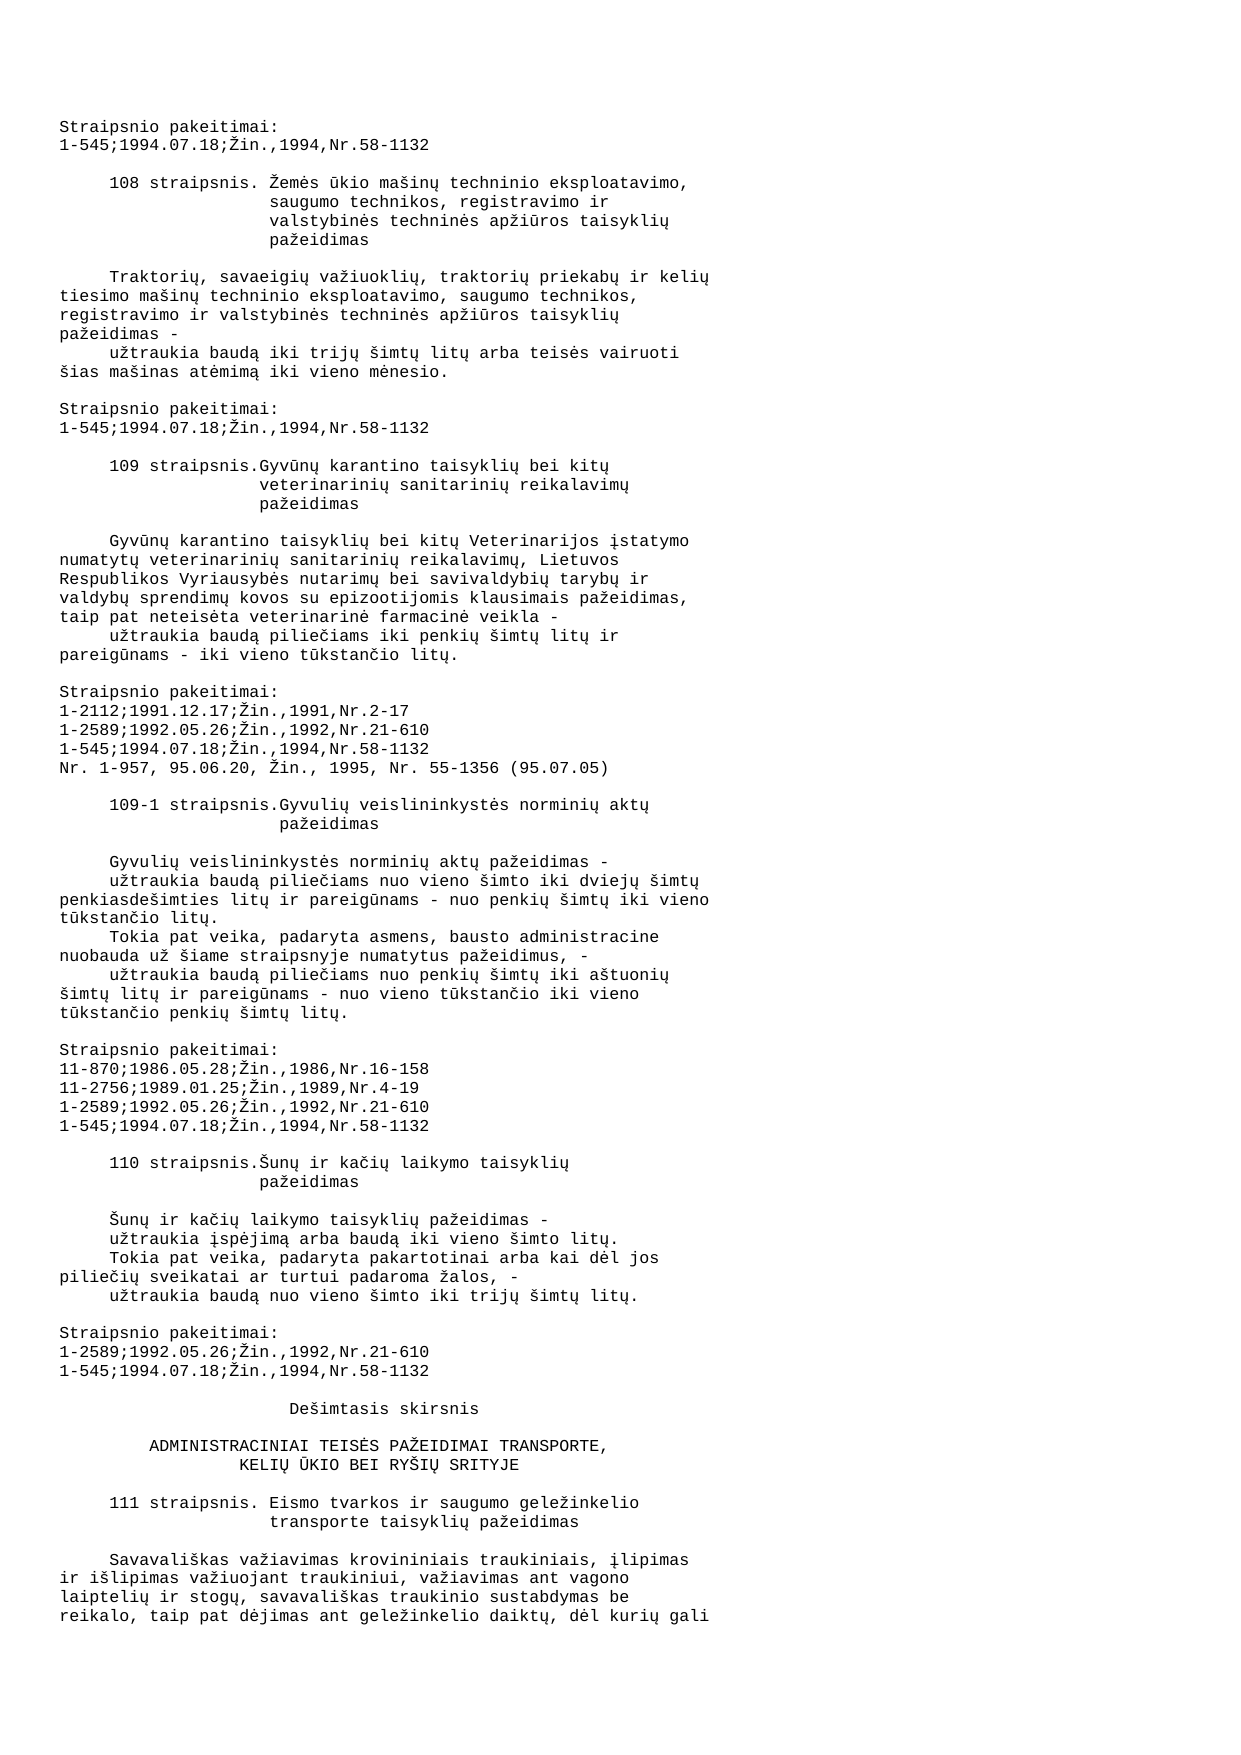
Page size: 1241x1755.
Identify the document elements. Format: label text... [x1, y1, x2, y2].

text registravimo ir valstybinės techninės apžiūros taisyklių [59, 307, 1122, 326]
text Straipsnio pakeitimai: [59, 684, 1122, 703]
text pareigūnams - iki vieno tūkstančio litų. [59, 646, 1122, 665]
text pažeidimas [59, 495, 1122, 514]
text numatytų veterinarinių sanitarinių reikalavimų, Lietuvos [59, 552, 1122, 571]
text reikalo, taip pat dėjimas ant geležinkelio daiktų, dėl kurių gali [59, 1608, 1122, 1626]
text 111 straipsnis. Eismo tvarkos ir saugumo geležinkelio [59, 1494, 1122, 1513]
text 1-545;1994.07.18;Žin.,1994,Nr.58-1132 [59, 1362, 1122, 1381]
text 11-870;1986.05.28;Žin.,1986,Nr.16-158 [59, 1061, 1122, 1080]
text tūkstančio penkių šimtų litų. [59, 1004, 1122, 1023]
text šias mašinas atėmimą iki vieno mėnesio. [59, 363, 1122, 382]
text 1-2589;1992.05.26;Žin.,1992,Nr.21-610 [59, 721, 1122, 740]
text Gyvūnų karantino taisyklių bei kitų Veterinarijos įstatymo [59, 533, 1122, 552]
text Nr. 1-957, 95.06.20, Žin., 1995, Nr. 55-1356 (95.07.05) [59, 759, 1122, 778]
text šimtų litų ir pareigūnams - nuo vieno tūkstančio iki vieno [59, 985, 1122, 1004]
text Savavališkas važiavimas krovininiais traukiniais, įlipimas [59, 1551, 1122, 1570]
text 110 straipsnis.Šunų ir kačių laikymo taisyklių [59, 1155, 1122, 1174]
text pažeidimas [59, 1174, 1122, 1193]
text 1-2589;1992.05.26;Žin.,1992,Nr.21-610 [59, 1098, 1122, 1117]
text piliečių sveikatai ar turtui padaroma žalos, - [59, 1268, 1122, 1287]
text Gyvulių veislininkystės norminių aktų pažeidimas - [59, 853, 1122, 872]
text tūkstančio litų. [59, 910, 1122, 929]
text užtraukia baudą iki trijų šimtų litų arba teisės vairuoti [59, 344, 1122, 363]
text 1-2112;1991.12.17;Žin.,1991,Nr.2-17 [59, 703, 1122, 721]
text užtraukia baudą piliečiams iki penkių šimtų litų ir [59, 627, 1122, 646]
text ir išlipimas važiuojant traukiniui, važiavimas ant vagono [59, 1570, 1122, 1589]
text penkiasdešimties litų ir pareigūnams - nuo penkių šimtų iki vieno [59, 891, 1122, 910]
text Tokia pat veika, padaryta asmens, bausto administracine [59, 929, 1122, 948]
text valstybinės techninės apžiūros taisyklių [59, 212, 1122, 231]
text pažeidimas - [59, 326, 1122, 344]
text 1-2589;1992.05.26;Žin.,1992,Nr.21-610 [59, 1344, 1122, 1362]
text Dešimtasis skirsnis [59, 1400, 1122, 1419]
text valdybų sprendimų kovos su epizootijomis klausimais pažeidimas, [59, 589, 1122, 608]
text 1-545;1994.07.18;Žin.,1994,Nr.58-1132 [59, 420, 1122, 439]
text Tokia pat veika, padaryta pakartotinai arba kai dėl jos [59, 1249, 1122, 1268]
text nuobauda už šiame straipsnyje numatytus pažeidimus, - [59, 948, 1122, 967]
text 1-545;1994.07.18;Žin.,1994,Nr.58-1132 [59, 1117, 1122, 1136]
text tiesimo mašinų techninio eksploatavimo, saugumo technikos, [59, 288, 1122, 307]
text pažeidimas [59, 231, 1122, 250]
text užtraukia baudą piliečiams nuo penkių šimtų iki aštuonių [59, 967, 1122, 985]
text Respublikos Vyriausybės nutarimų bei savivaldybių tarybų ir [59, 571, 1122, 589]
text 1-545;1994.07.18;Žin.,1994,Nr.58-1132 [59, 137, 1122, 156]
text 108 straipsnis. Žemės ūkio mašinų techninio eksploatavimo, [59, 175, 1122, 193]
text 109 straipsnis.Gyvūnų karantino taisyklių bei kitų [59, 457, 1122, 476]
text Straipsnio pakeitimai: [59, 1325, 1122, 1344]
text Straipsnio pakeitimai: [59, 118, 1122, 137]
text užtraukia baudą nuo vieno šimto iki trijų šimtų litų. [59, 1287, 1122, 1306]
text KELIŲ ŪKIO BEI RYŠIŲ SRITYJE [59, 1457, 1122, 1476]
text veterinarinių sanitarinių reikalavimų [59, 476, 1122, 495]
text 109-1 straipsnis.Gyvulių veislininkystės norminių aktų [59, 797, 1122, 816]
text 11-2756;1989.01.25;Žin.,1989,Nr.4-19 [59, 1080, 1122, 1098]
text Straipsnio pakeitimai: [59, 1042, 1122, 1061]
text laiptelių ir stogų, savavališkas traukinio sustabdymas be [59, 1589, 1122, 1608]
text užtraukia baudą piliečiams nuo vieno šimto iki dviejų šimtų [59, 872, 1122, 891]
text pažeidimas [59, 816, 1122, 834]
text saugumo technikos, registravimo ir [59, 193, 1122, 212]
text Šunų ir kačių laikymo taisyklių pažeidimas - [59, 1212, 1122, 1231]
text taip pat neteisėta veterinarinė farmacinė veikla - [59, 608, 1122, 627]
text 1-545;1994.07.18;Žin.,1994,Nr.58-1132 [59, 740, 1122, 759]
text Straipsnio pakeitimai: [59, 401, 1122, 420]
text ADMINISTRACINIAI TEISĖS PAŽEIDIMAI TRANSPORTE, [59, 1438, 1122, 1457]
text transporte taisyklių pažeidimas [59, 1513, 1122, 1532]
text užtraukia įspėjimą arba baudą iki vieno šimto litų. [59, 1231, 1122, 1249]
text Traktorių, savaeigių važiuoklių, traktorių priekabų ir kelių [59, 269, 1122, 288]
